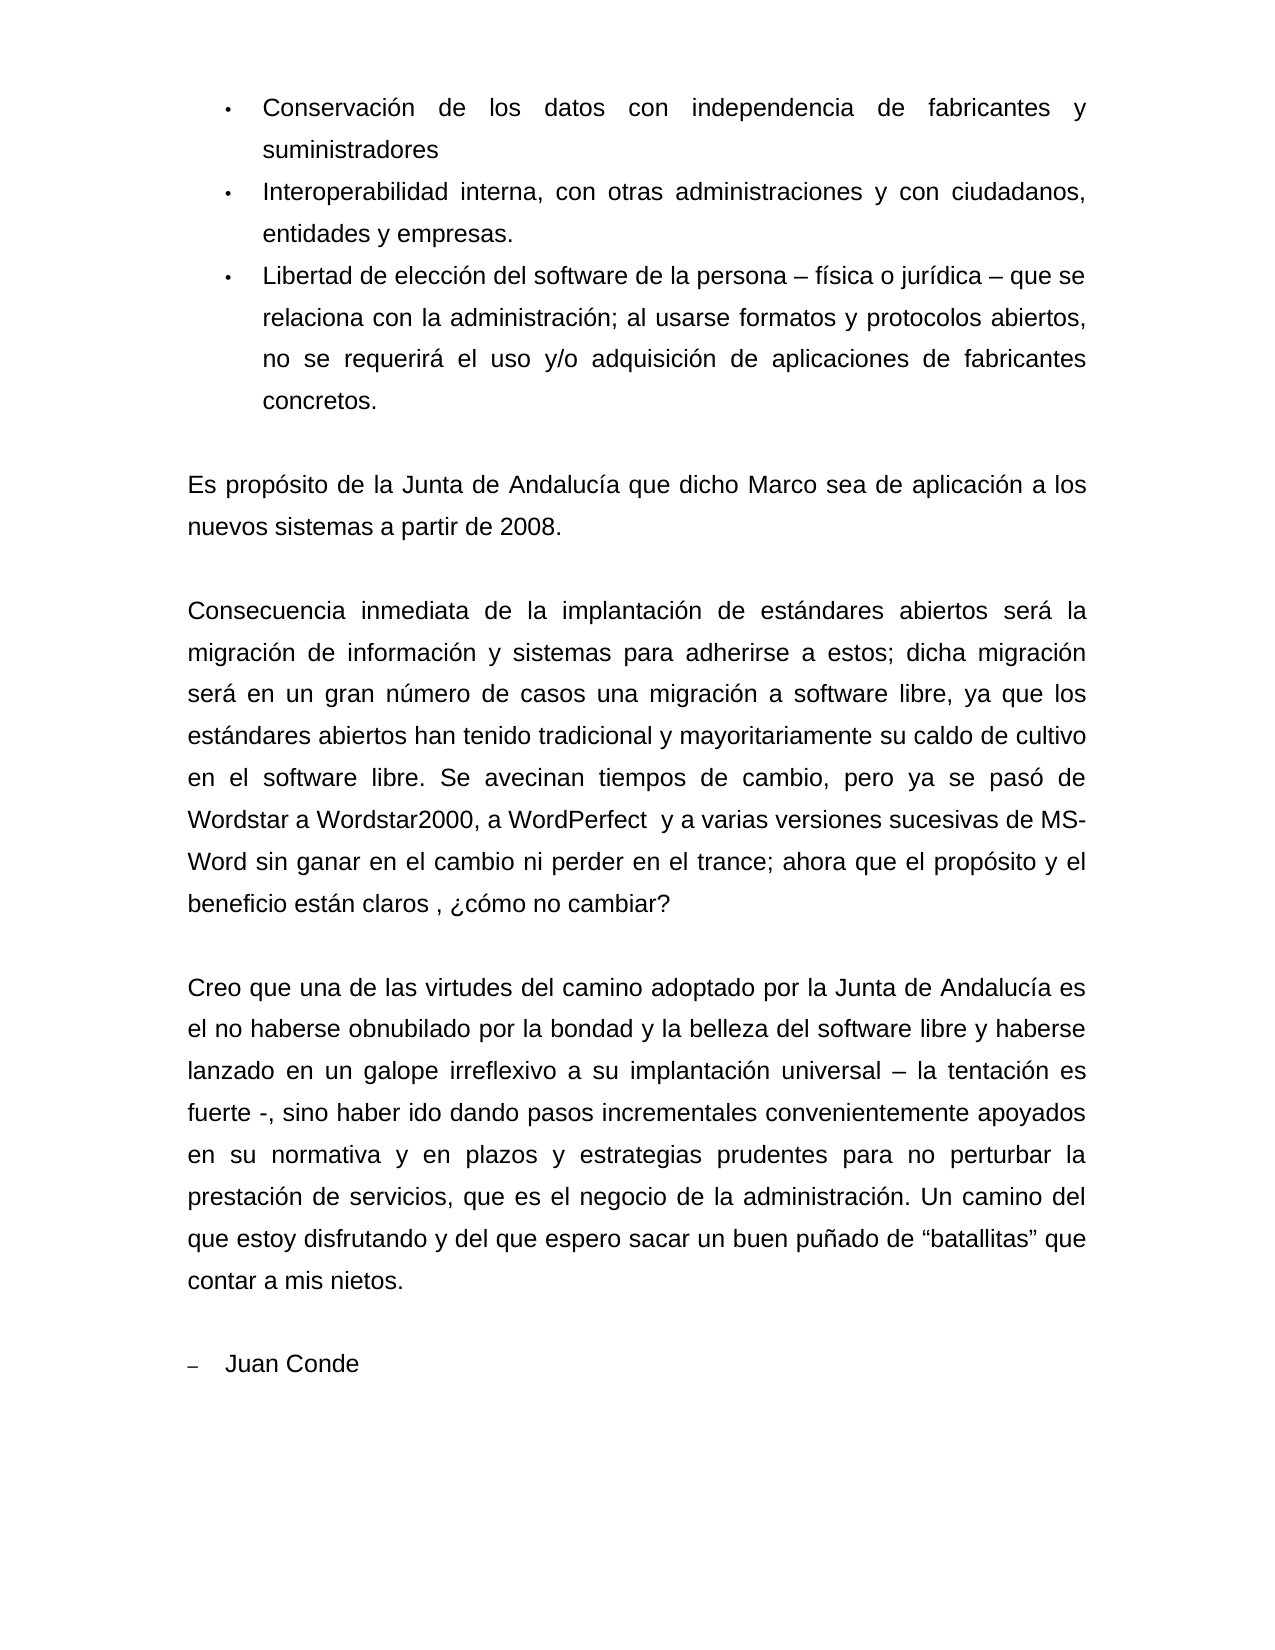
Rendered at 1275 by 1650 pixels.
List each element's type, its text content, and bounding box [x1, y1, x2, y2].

text Consecuencia inmediata de la implantación de estándares abiertos será la migración de información y sistemas para adherirse a estos; dicha migración será en un gran número de casos una migración a software libre, ya que los estándares abiertos han tenido tradicional y mayoritariamente su caldo de cultivo en el software libre. Se avecinan tiempos de cambio, pero ya se pasó de Wordstar a Wordstar2000, a WordPerfect y a varias versiones sucesivas de MS-Word sin ganar en el cambio ni perder en el trance; ahora que el propósito y el beneficio están claros , ¿cómo no cambiar? [187, 596, 1088, 917]
list Juan Conde [187, 1350, 1088, 1378]
list Libertad de elección del software de la persona – física o jurídica – que se relaciona con la administración; al usarse formatos y protocolos abiertos, no se requerirá el uso y/o adquisición de aplicaciones de fabricantes concretos. [225, 261, 1088, 415]
list Interoperabilidad interna, con otras administraciones y con ciudadanos, entidades y empresas. [225, 178, 1088, 247]
text Es propósito de la Junta de Andalucía que dicho Marco sea de aplicación a los nuevos sistemas a partir de 2008. [187, 471, 1088, 541]
text Creo que una de las virtudes del camino adoptado por la Junta de Andalucía es el no haberse obnubilado por la bondad y la belleza del software libre y haberse lanzado en un galope irreflexivo a su implantación universal – la tentación es fuerte -, sino haber ido dando pasos incrementales convenientemente apoyados en su normativa y en plazos y estrategias prudentes para no perturbar la prestación de servicios, que es el negocio de la administración. Un camino del que estoy disfrutando y del que espero sacar un buen puñado de “batallitas” que contar a mis nietos. [187, 973, 1088, 1294]
list Conservación de los datos con independencia de fabricantes y suministradores [225, 94, 1088, 164]
